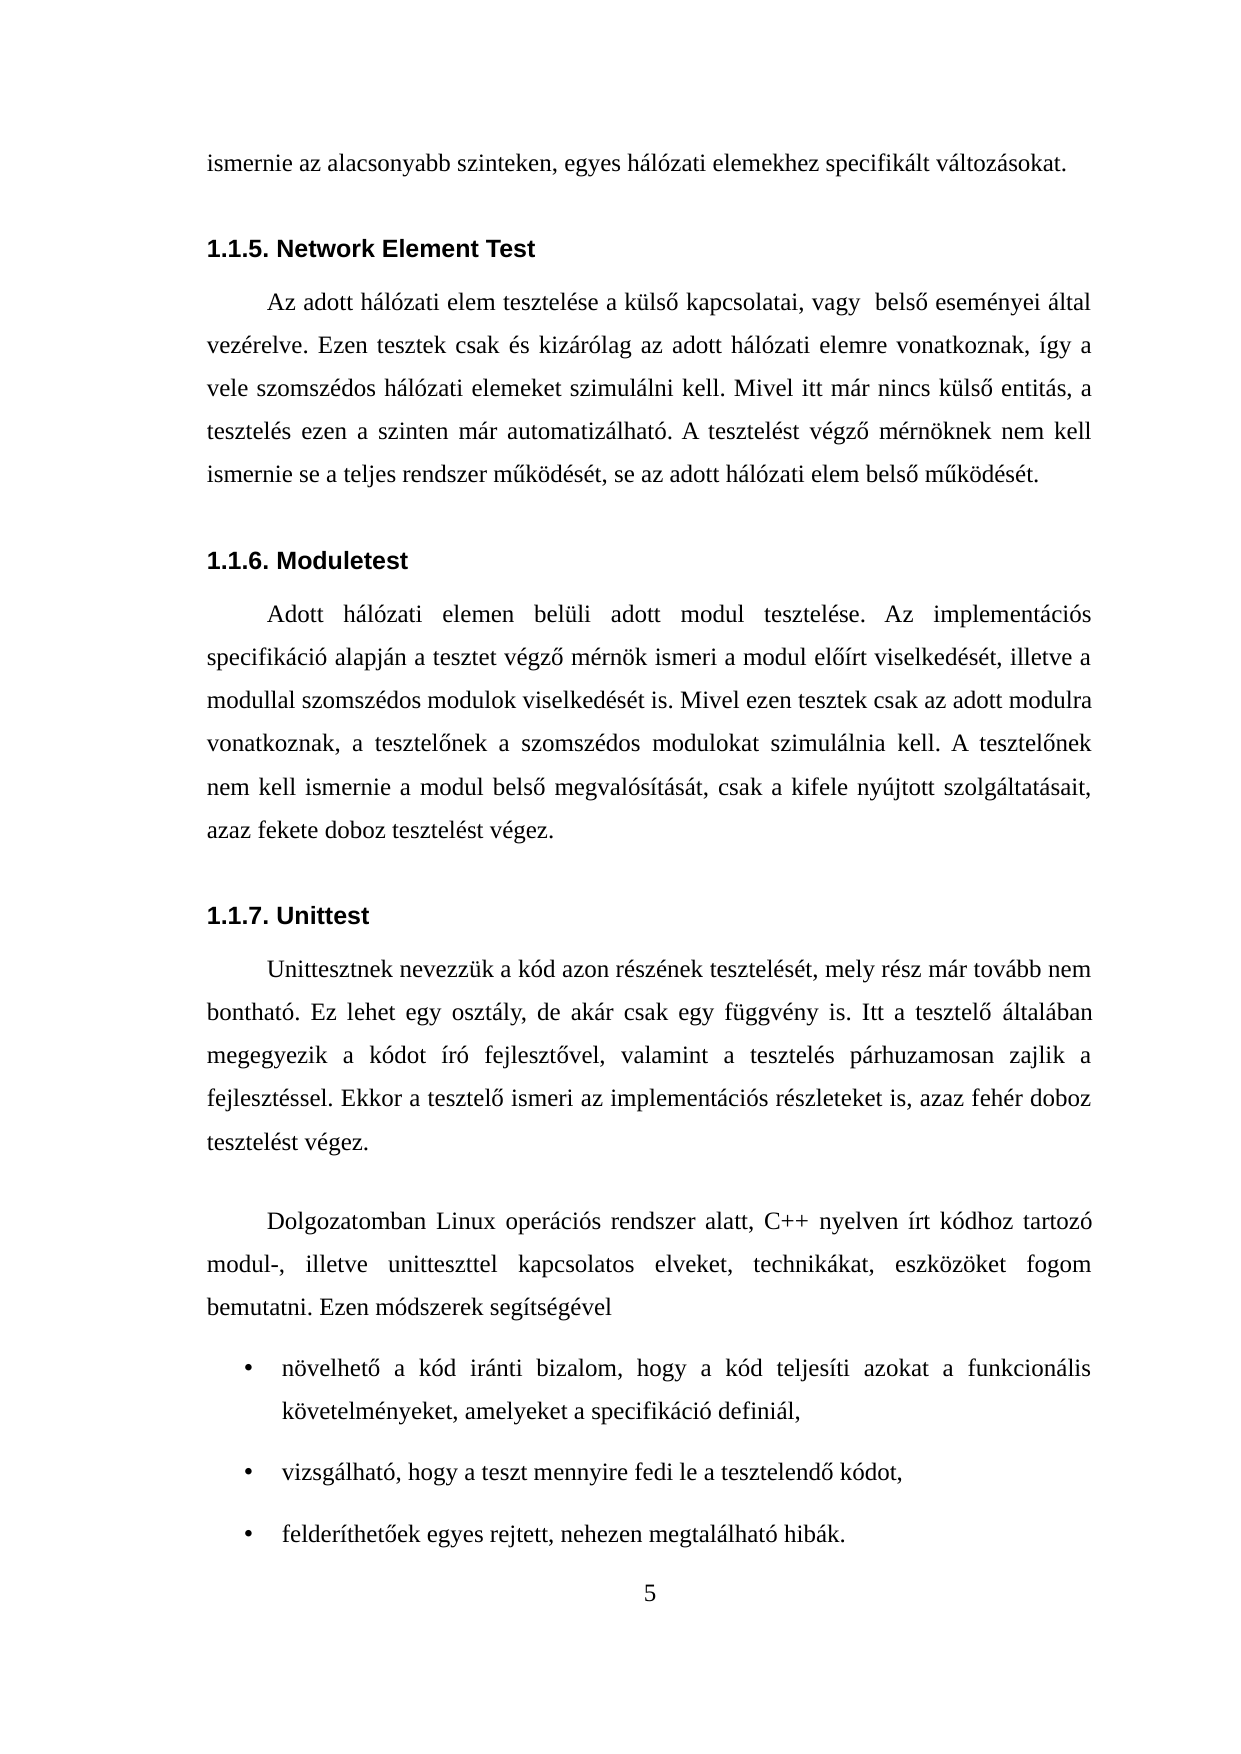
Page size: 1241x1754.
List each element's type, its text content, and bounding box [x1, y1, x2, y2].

text ismernie az alacsonyabb szinteken, egyes hálózati elemekhez specifikált változásokat. [207, 148, 1093, 176]
list felderíthetőek egyes rejtett, nehezen megtalálható hibák. [244, 1519, 1093, 1547]
subtitle Moduletest [207, 546, 1093, 575]
text Unittesztnek nevezzük a kód azon részének tesztelését, mely rész már tovább nem bontható. Ez lehet egy osztály, de akár csak egy függvény is. Itt a tesztelő általában megegyezik a kódot író fejlesztővel, valamint a tesztelés párhuzamosan zajlik a fejlesztéssel. Ekkor a tesztelő ismeri az implementációs részleteket is, azaz fehér doboz tesztelést végez. [207, 954, 1093, 1155]
text Adott hálózati elemen belüli adott modul tesztelése. Az implementációs specifikáció alapján a tesztet végző mérnök ismeri a modul előírt viselkedését, illetve a modullal szomszédos modulok viselkedését is. Mivel ezen tesztek csak az adott modulra vonatkoznak, a tesztelőnek a szomszédos modulokat szimulálnia kell. A tesztelőnek nem kell ismernie a modul belső megvalósítását, csak a kifele nyújtott szolgáltatásait, azaz fekete doboz tesztelést végez. [207, 599, 1093, 843]
subtitle Network Element Test [207, 234, 1093, 263]
text Az adott hálózati elem tesztelése a külső kapcsolatai, vagy belső eseményei által vezérelve. Ezen tesztek csak és kizárólag az adott hálózati elemre vonatkoznak, így a vele szomszédos hálózati elemeket szimulálni kell. Mivel itt már nincs külső entitás, a tesztelés ezen a szinten már automatizálható. A tesztelést végző mérnöknek nem kell ismernie se a teljes rendszer működését, se az adott hálózati elem belső működését. [207, 287, 1093, 488]
text Dolgozatomban Linux operációs rendszer alatt, C++ nyelven írt kódhoz tartozó modul-, illetve unitteszttel kapcsolatos elveket, technikákat, eszközöket fogom bemutatni. Ezen módszerek segítségével [207, 1206, 1093, 1321]
list növelhető a kód iránti bizalom, hogy a kód teljesíti azokat a funkcionális követelményeket, amelyeket a specifikáció definiál, [244, 1353, 1093, 1425]
list vizsgálható, hogy a teszt mennyire fedi le a tesztelendő kódot, [244, 1457, 1093, 1486]
subtitle Unittest [207, 901, 1093, 930]
